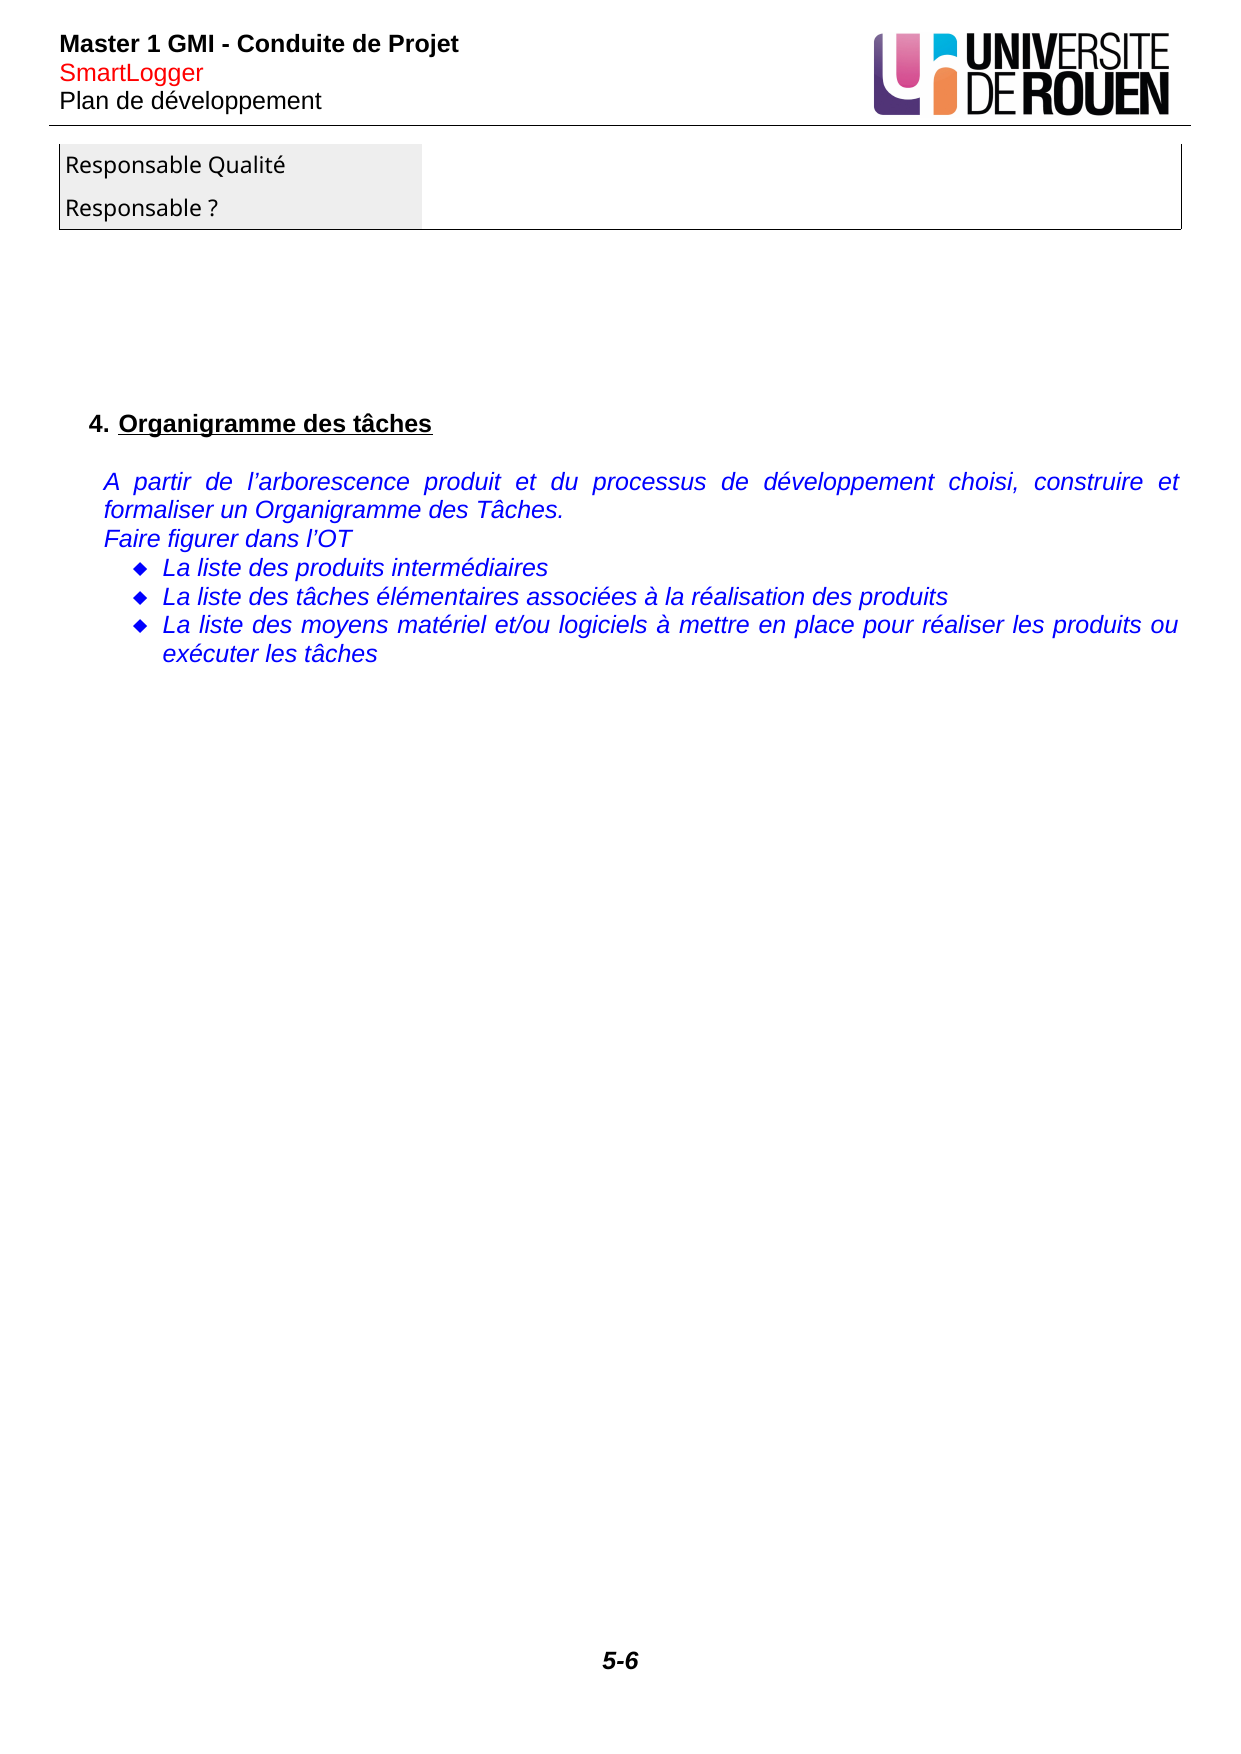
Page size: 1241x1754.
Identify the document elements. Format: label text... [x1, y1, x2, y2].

table_cell Responsable Qualité [60, 144, 422, 186]
table_cell [802, 186, 1181, 229]
picture [872, 32, 1170, 118]
table_cell [802, 144, 1181, 186]
list La liste des moyens matériel et/ou logiciels à mettre en place pour réaliser les produits ou exécuter les tâches [133, 610, 1181, 668]
table_cell Responsable ? [60, 186, 422, 229]
text A partir de l’arborescence produit et du processus de développement choisi, construire et formaliser un Organigramme des Tâches. [103, 466, 1181, 524]
list La liste des tâches élémentaires associées à la réalisation des produits [133, 582, 1181, 610]
table_cell [422, 186, 802, 229]
table_cell [422, 144, 802, 186]
list La liste des produits intermédiaires [133, 553, 1181, 582]
text Faire figurer dans l’OT [103, 524, 1181, 553]
subtitle Organigramme des tâches [89, 409, 1181, 438]
